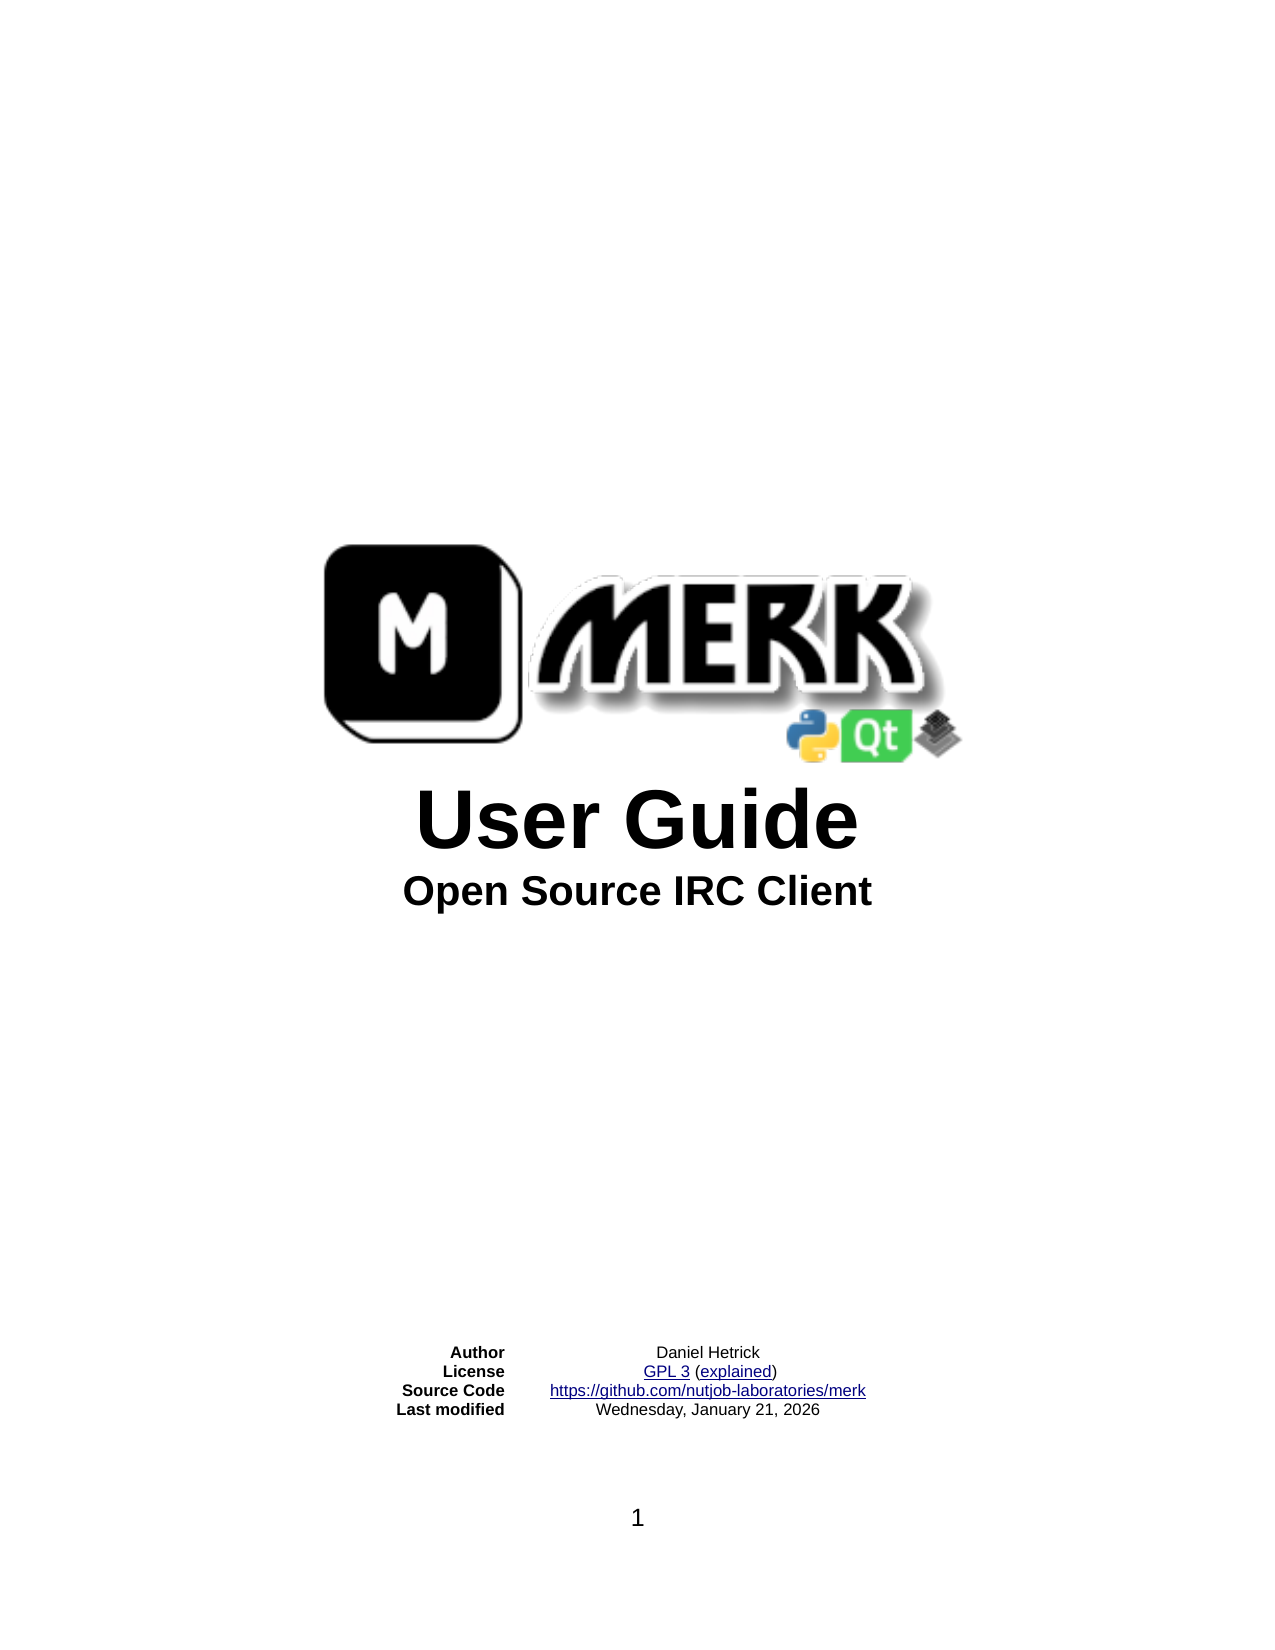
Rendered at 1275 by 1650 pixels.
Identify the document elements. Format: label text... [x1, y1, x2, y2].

table_header Daniel Hetrick [519, 1343, 897, 1362]
table_cell Source Code [378, 1381, 518, 1400]
table_cell https://github.com/nutjob-laboratories/merk [519, 1381, 897, 1400]
table_cell License [378, 1362, 518, 1381]
table_cell GPL 3 (explained) [519, 1362, 897, 1381]
text User Guide [118, 771, 1157, 866]
text Open Source IRC Client [118, 866, 1157, 914]
picture [304, 520, 971, 771]
table_header Author [378, 1343, 518, 1362]
table_cell Last modified [378, 1400, 518, 1419]
table_cell Wednesday, January 21, 2026 [519, 1400, 897, 1419]
